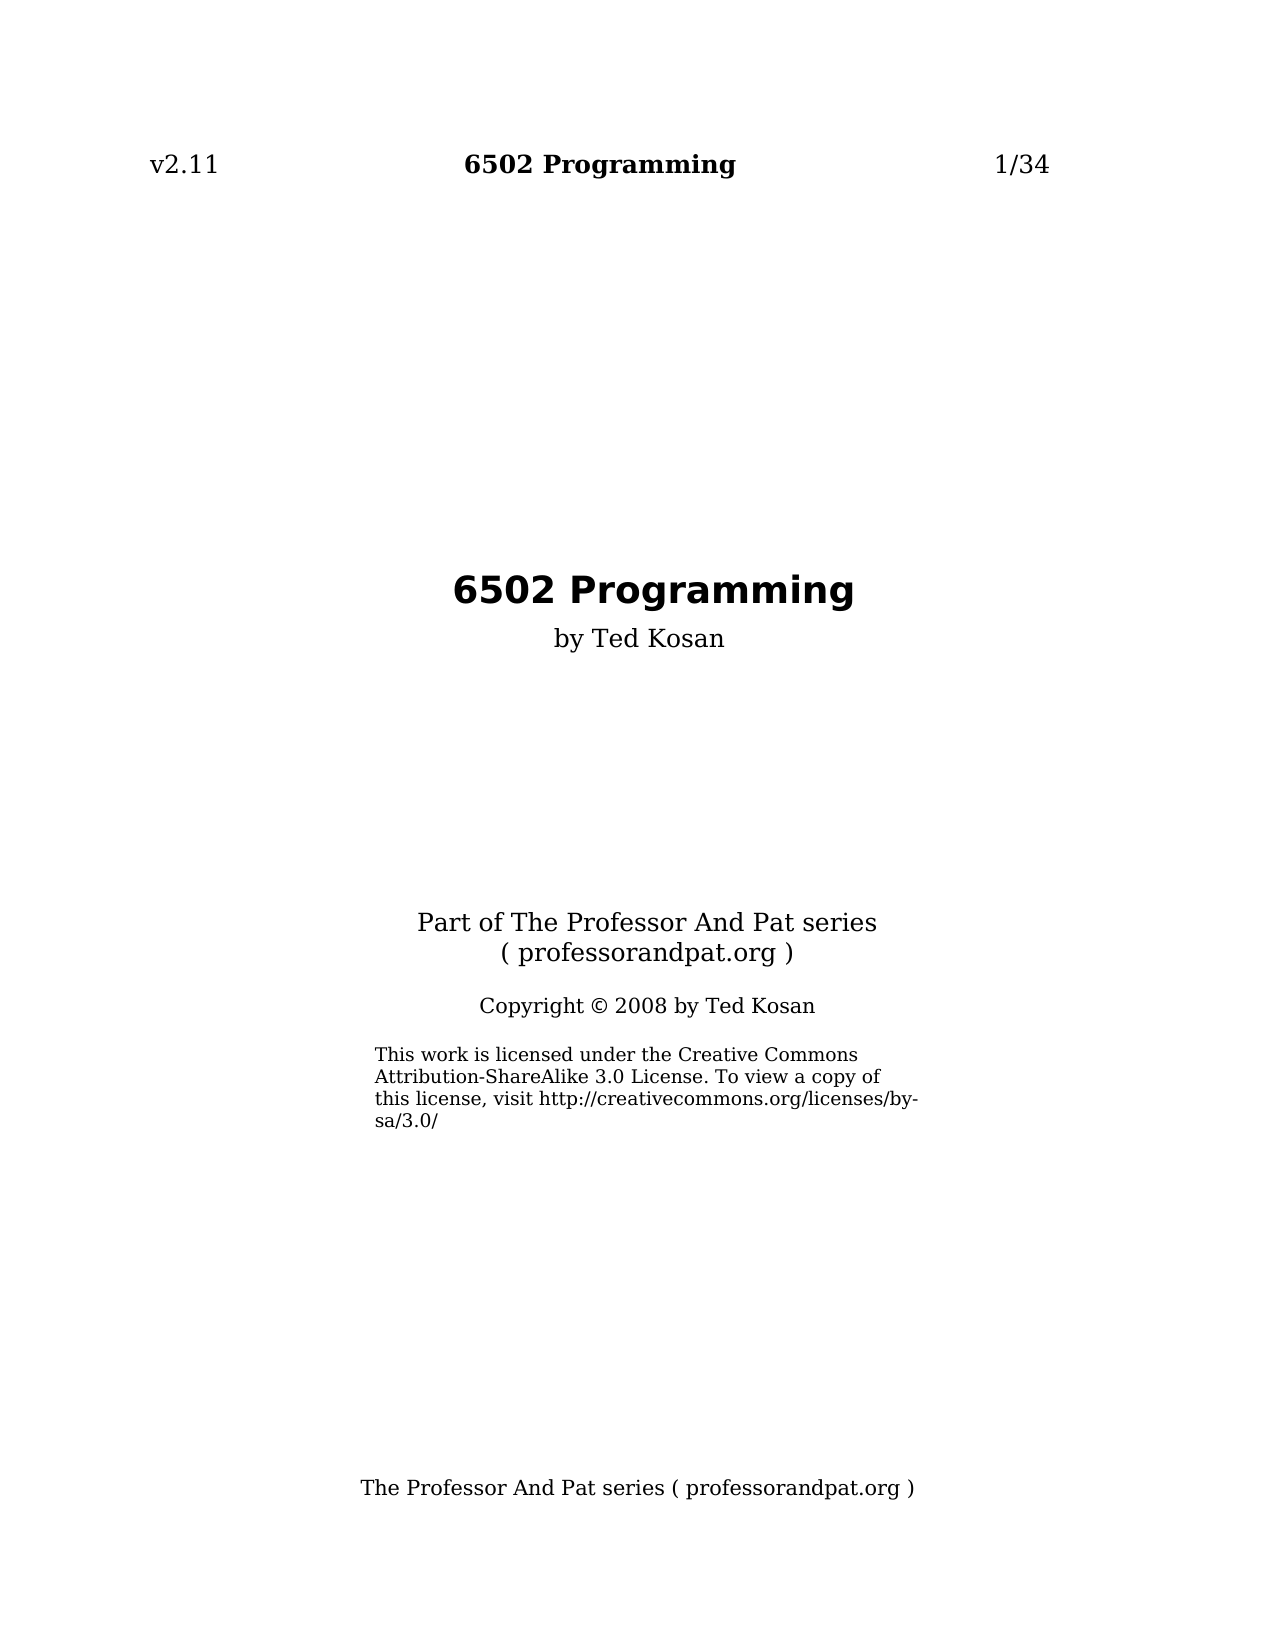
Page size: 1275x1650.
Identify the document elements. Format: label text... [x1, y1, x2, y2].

text This work is licensed under the Creative Commons Attribution-ShareAlike 3.0 License. To view a copy of this license, visit http://creativecommons.org/licenses/by-sa/3.0/ [374, 1044, 920, 1132]
text by Ted Kosan [422, 624, 856, 654]
text Copyright © 2008 by Ted Kosan [374, 991, 920, 1019]
text Part of The Professor And Pat series ( professorandpat.org ) [374, 908, 920, 967]
subtitle 6502 Programming [422, 568, 856, 612]
